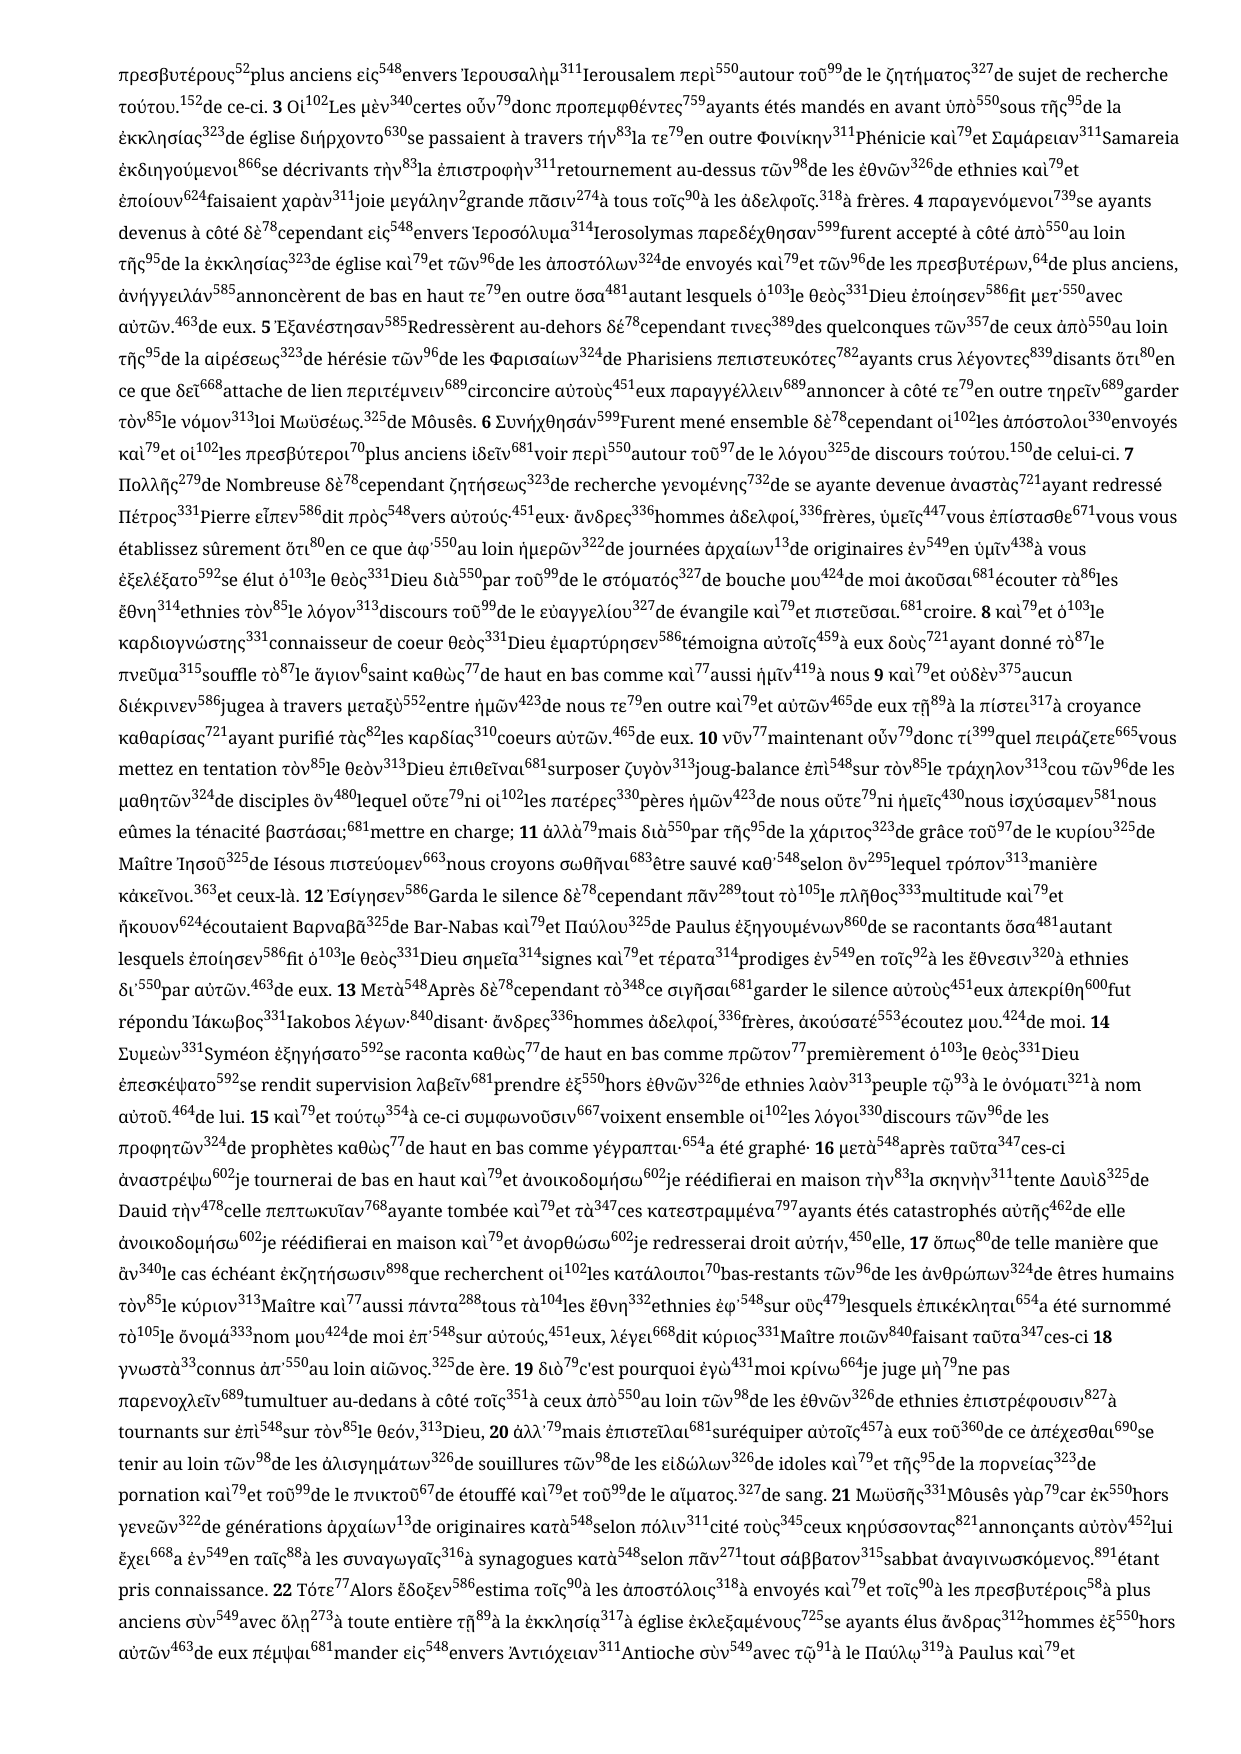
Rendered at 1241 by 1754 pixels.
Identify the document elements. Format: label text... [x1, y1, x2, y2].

text 1 Καί79Et τινες389des quelconques κατελθόντες720ayants venus de haut en bas ἀπὸ550au loin τῆς95de la Ἰουδαίας323de Ioudaia ἐδίδασκον624enseignaient τοὺς84les ἀδελφοὺς312frères ὅτι,80en ce que, ἐὰν80si le cas échéant μὴ77ne pas περιτμηθῆτε908que vous soyez circoncit τῷ93à le ἔθει321à coutume τῷ354à ce Μωϋσέως,325de Môusês, οὐ77non δύνασθε671vous vous pouvez σωθῆναι.683être sauvé. 2 γενομένης732de se ayante devenue δὲ78cependant στάσεως323de dressement καὶ79et ζητήσεως323de recherche οὐκ77non ὀλίγης382de peu τῷ91à le Παύλῳ319à Paulus καὶ79et τῷ91à le Βαρναβᾷ319à Bar-Nabas πρὸς548vers αὐτούς,451eux, ἔταξαν585ordonnancèrent ἀναβαίνειν689monter Παῦλον313Paulus καὶ79et Βαρναβᾶν313Bar-Nabas καί79et τινας268des quelconques ἄλλους372autres ἐξ550hors αὐτῶν463de eux πρὸς548vers τοὺς84les ἀποστόλους312envoyés καὶ79et πρεσβυτέρους52plus anciens εἰς548envers Ἰερουσαλὴμ311Ierousalem περὶ550autour τοῦ99de le ζητήματος327de sujet de recherche τούτου.152de ce-ci. 3 Οἱ102Les μὲν340certes οὖν79donc προπεμφθέντες759ayants étés mandés en avant ὑπὸ550sous τῆς95de la ἐκκλησίας323de église διήρχοντο630se passaient à travers τήν83la τε79en outre Φοινίκην311Phénicie καὶ79et Σαμάρειαν311Samareia ἐκδιηγούμενοι866se décrivants τὴν83la ἐπιστροφὴν311retournement au-dessus τῶν98de les ἐθνῶν326de ethnies καὶ79et ἐποίουν624faisaient χαρὰν311joie μεγάλην2grande πᾶσιν274à tous τοῖς90à les ἀδελφοῖς.318à frères. 4 παραγενόμενοι739se ayants devenus à côté δὲ78cependant εἰς548envers Ἱεροσόλυμα314Ierosolymas παρεδέχθησαν599furent accepté à côté ἀπὸ550au loin τῆς95de la ἐκκλησίας323de église καὶ79et τῶν96de les ἀποστόλων324de envoyés καὶ79et τῶν96de les πρεσβυτέρων,64de plus anciens, ἀνήγγειλάν585annoncèrent de bas en haut τε79en outre ὅσα481autant lesquels ὁ103le θεὸς331Dieu ἐποίησεν586fit μετ᾽550avec αὐτῶν.463de eux. 5 Ἐξανέστησαν585Redressèrent au-dehors δέ78cependant τινες389des quelconques τῶν357de ceux ἀπὸ550au loin τῆς95de la αἱρέσεως323de hérésie τῶν96de les Φαρισαίων324de Pharisiens πεπιστευκότες782ayants crus λέγοντες839disants ὅτι80en ce que δεῖ668attache de lien περιτέμνειν689circoncire αὐτοὺς451eux παραγγέλλειν689annoncer à côté τε79en outre τηρεῖν689garder τὸν85le νόμον313loi Μωϋσέως.325de Môusês. 6 Συνήχθησάν599Furent mené ensemble δὲ78cependant οἱ102les ἀπόστολοι330envoyés καὶ79et οἱ102les πρεσβύτεροι70plus anciens ἰδεῖν681voir περὶ550autour τοῦ97de le λόγου325de discours τούτου.150de celui-ci. 7 Πολλῆς279de Nombreuse δὲ78cependant ζητήσεως323de recherche γενομένης732de se ayante devenue ἀναστὰς721ayant redressé Πέτρος331Pierre εἶπεν586dit πρὸς548vers αὐτούς·451eux· ἄνδρες336hommes ἀδελφοί,336frères, ὑμεῖς447vous ἐπίστασθε671vous vous établissez sûrement ὅτι80en ce que ἀφ᾽550au loin ἡμερῶν322de journées ἀρχαίων13de originaires ἐν549en ὑμῖν438à vous ἐξελέξατο592se élut ὁ103le θεὸς331Dieu διὰ550par τοῦ99de le στόματός327de bouche μου424de moi ἀκοῦσαι681écouter τὰ86les ἔθνη314ethnies τὸν85le λόγον313discours τοῦ99de le εὐαγγελίου327de évangile καὶ79et πιστεῦσαι.681croire. 8 καὶ79et ὁ103le καρδιογνώστης331connaisseur de coeur θεὸς331Dieu ἐμαρτύρησεν586témoigna αὐτοῖς459à eux δοὺς721ayant donné τὸ87le πνεῦμα315souffle τὸ87le ἅγιον6saint καθὼς77de haut en bas comme καὶ77aussi ἡμῖν419à nous 9 καὶ79et οὐδὲν375aucun διέκρινεν586jugea à travers μεταξὺ552entre ἡμῶν423de nous τε79en outre καὶ79et αὐτῶν465de eux τῇ89à la πίστει317à croyance καθαρίσας721ayant purifié τὰς82les καρδίας310coeurs αὐτῶν.465de eux. 10 νῦν77maintenant οὖν79donc τί399quel πειράζετε665vous mettez en tentation τὸν85le θεὸν313Dieu ἐπιθεῖναι681surposer ζυγὸν313joug-balance ἐπὶ548sur τὸν85le τράχηλον313cou τῶν96de les μαθητῶν324de disciples ὃν480lequel οὔτε79ni οἱ102les πατέρες330pères ἡμῶν423de nous οὔτε79ni ἡμεῖς430nous ἰσχύσαμεν581nous eûmes la ténacité βαστάσαι;681mettre en charge; 11 ἀλλὰ79mais διὰ550par τῆς95de la χάριτος323de grâce τοῦ97de le κυρίου325de Maître Ἰησοῦ325de Iésous πιστεύομεν663nous croyons σωθῆναι683être sauvé καθ᾽548selon ὃν295lequel τρόπον313manière κἀκεῖνοι.363et ceux-là. 12 Ἐσίγησεν586Garda le silence δὲ78cependant πᾶν289tout τὸ105le πλῆθος333multitude καὶ79et ἤκουον624écoutaient Βαρναβᾶ325de Bar-Nabas καὶ79et Παύλου325de Paulus ἐξηγουμένων860de se racontants ὅσα481autant lesquels ἐποίησεν586fit ὁ103le θεὸς331Dieu σημεῖα314signes καὶ79et τέρατα314prodiges ἐν549en τοῖς92à les ἔθνεσιν320à ethnies δι᾽550par αὐτῶν.463de eux. 13 Μετὰ548Après δὲ78cependant τὸ348ce σιγῆσαι681garder le silence αὐτοὺς451eux ἀπεκρίθη600fut répondu Ἰάκωβος331Iakobos λέγων·840disant· ἄνδρες336hommes ἀδελφοί,336frères, ἀκούσατέ553écoutez μου.424de moi. 14 Συμεὼν331Syméon ἐξηγήσατο592se raconta καθὼς77de haut en bas comme πρῶτον77premièrement ὁ103le θεὸς331Dieu ἐπεσκέψατο592se rendit supervision λαβεῖν681prendre ἐξ550hors ἐθνῶν326de ethnies λαὸν313peuple τῷ93à le ὀνόματι321à nom αὐτοῦ.464de lui. 15 καὶ79et τούτῳ354à ce-ci συμφωνοῦσιν667voixent ensemble οἱ102les λόγοι330discours τῶν96de les προφητῶν324de prophètes καθὼς77de haut en bas comme γέγραπται·654a été graphé· 16 μετὰ548après ταῦτα347ces-ci ἀναστρέψω602je tournerai de bas en haut καὶ79et ἀνοικοδομήσω602je réédifierai en maison τὴν83la σκηνὴν311tente Δαυὶδ325de Dauid τὴν478celle πεπτωκυῖαν768ayante tombée καὶ79et τὰ347ces κατεστραμμένα797ayants étés catastrophés αὐτῆς462de elle ἀνοικοδομήσω602je réédifierai en maison καὶ79et ἀνορθώσω602je redresserai droit αὐτήν,450elle, 17 ὅπως80de telle manière que ἂν340le cas échéant ἐκζητήσωσιν898que recherchent οἱ102les κατάλοιποι70bas-restants τῶν96de les ἀνθρώπων324de êtres humains τὸν85le κύριον313Maître καὶ77aussi πάντα288tous τὰ104les ἔθνη332ethnies ἐφ᾽548sur οὓς479lesquels ἐπικέκληται654a été surnommé τὸ105le ὄνομά333nom μου424de moi ἐπ᾽548sur αὐτούς,451eux, λέγει668dit κύριος331Maître ποιῶν840faisant ταῦτα347ces-ci 18 γνωστὰ33connus ἀπ᾽550au loin αἰῶνος.325de ère. 19 διὸ79c'est pourquoi ἐγὼ431moi κρίνω664je juge μὴ79ne pas παρενοχλεῖν689tumultuer au-dedans à côté τοῖς351à ceux ἀπὸ550au loin τῶν98de les ἐθνῶν326de ethnies ἐπιστρέφουσιν827à tournants sur ἐπὶ548sur τὸν85le θεόν,313Dieu, 20 ἀλλ᾽79mais ἐπιστεῖλαι681suréquiper αὐτοῖς457à eux τοῦ360de ce ἀπέχεσθαι690se tenir au loin τῶν98de les ἀλισγημάτων326de souillures τῶν98de les εἰδώλων326de idoles καὶ79et τῆς95de la πορνείας323de pornation καὶ79et τοῦ99de le πνικτοῦ67de étouffé καὶ79et τοῦ99de le αἵματος.327de sang. 21 Μωϋσῆς331Môusês γὰρ79car ἐκ550hors γενεῶν322de générations ἀρχαίων13de originaires κατὰ548selon πόλιν311cité τοὺς345ceux κηρύσσοντας821annonçants αὐτὸν452lui ἔχει668a ἐν549en ταῖς88à les συναγωγαῖς316à synagogues κατὰ548selon πᾶν271tout σάββατον315sabbat ἀναγινωσκόμενος.891étant pris connaissance. 22 Τότε77Alors ἔδοξεν586estima τοῖς90à les ἀποστόλοις318à envoyés καὶ79et τοῖς90à les πρεσβυτέροις58à plus anciens σὺν549avec ὅλῃ273à toute entière τῇ89à la ἐκκλησίᾳ317à église ἐκλεξαμένους725se ayants élus ἄνδρας312hommes ἐξ550hors αὐτῶν463de eux πέμψαι681mander εἰς548envers Ἀντιόχειαν311Antioche σὺν549avec τῷ91à le Παύλῳ319à Paulus καὶ79et Βαρναβᾷ,319à Bar-Nabas, Ἰούδαν313Iouda τὸν346celui καλούμενον875étant appelé Βαρσαββᾶν313Bar-Sabbas καὶ79et Σιλᾶν,313Silas, ἄνδρας312hommes ἡγουμένους848se gouvernants ἐν549en τοῖς90à les ἀδελφοῖς,318à frères, 23 γράψαντες720ayants graphés διὰ550par χειρὸς323de main αὐτῶν·463de eux· Οἱ102Les ἀπόστολοι330envoyés καὶ79et οἱ102les πρεσβύτεροι70plus anciens ἀδελφοὶ330frères τοῖς351à ceux κατὰ548selon τὴν83la Ἀντιόχειαν311Antioche καὶ79et Συρίαν311Syrie καὶ79et Κιλικίαν311Cilicie ἀδελφοῖς318à frères τοῖς351à ceux ἐξ550hors ἐθνῶν326de ethnies χαίρειν.309être de joie. 24 Ἐπειδὴ80Parce que donc ἠκούσαμεν581nous écoutâmes ὅτι80en ce que τινὲς389des quelconques ἐξ550hors ἡμῶν423de nous [ἐξελθόντες]720[ayants sortis] ἐτάραξαν585troublèrent ὑμᾶς436vous λόγοις318à discours ἀνασκευάζοντες839équipants de bas en haut τὰς82les ψυχὰς310âmes ὑμῶν441de vous οἷς485à lesquels οὐ77non διεστειλάμεθα,587nous nous équipâmes en séparant, 25 ἔδοξεν586estima ἡμῖν419à nous γενομένοις729à se ayants devenus ὁμοθυμαδὸν77en même fureur ἐκλεξαμένοις729à se ayants élus ἄνδρας312hommes πέμψαι681mander πρὸς548vers ὑμᾶς436vous σὺν549avec τοῖς90à les ἀγαπητοῖς58à aimés ἡμῶν423de nous Βαρναβᾷ319à Bar-Nabas καὶ79et Παύλῳ,319à Paulus, 26 ἀνθρώποις318à êtres humains παραδεδωκόσιν773à ayants transmis τὰς82les ψυχὰς310âmes αὐτῶν463de eux ὑπὲρ550au-dessus τοῦ99de le ὀνόματος327de nom τοῦ97de le κυρίου325de Maître ἡμῶν423de nous Ἰησοῦ325de Iésous Χριστοῦ.325de Christ. 27 ἀπεστάλκαμεν637nous avons envoyé οὖν79donc Ἰούδαν313Iouda καὶ79et Σιλᾶν313Silas καὶ79et αὐτοὺς451eux διὰ550par λόγου325de discours ἀπαγγέλλοντας821rapportants annonce τὰ86les αὐτά.347mêmes. 28 ἔδοξεν586estima γὰρ79car τῷ93à le πνεύματι321à souffle τῷ93à le ἁγίῳ12à saint καὶ79et ἡμῖν419à nous μηδὲν271ne pas un πλέον55plus nombreusement ἐπιτίθεσθαι692être surposé ὑμῖν438à vous βάρος315poids πλὴν552toutefois τούτων359de ces-ci τῶν359de ces ἐπάναγκες,77sur la nécessité, 29 ἀπέχεσθαι690se tenir au loin εἰδωλοθύτων66de idolothytes καὶ79et αἵματος327de sang καὶ79et πνικτῶν66de étouffés καὶ79et πορνείας,323de pornation, ἐξ550hors ὧν493de lesquels διατηροῦντες839gardants au travers ἑαυτοὺς515vous-mêmes εὖ77bien πράξετε.603vous pratiquerez. Ἔρρωσθε.567Ayez été renforcés. 30 Οἱ468Ceux μὲν340certes οὖν79donc ἀπολυθέντες759ayants étés déliés au loin κατῆλθον585vinrent de haut en bas εἰς548envers Ἀντιόχειαν,311Antioche, καὶ79et συναγαγόντες720ayants menés ensemble τὸ87le πλῆθος315multitude ἐπέδωκαν585donnèrent de surcroît τὴν83la ἐπιστολήν.311épître. 31 ἀναγνόντες720ayants pris connaissance δὲ78cependant ἐχάρησαν599furent été de joie ἐπὶ549sur τῇ89à la παρακλήσει.317à appel à côté. 32 Ἰούδας331Iouda τε79en outre καὶ79et Σιλᾶς331Silas καὶ77aussi αὐτοὶ541eux-mêmes προφῆται330prophètes ὄντες839étants διὰ550par λόγου325de discours πολλοῦ281de nombreux παρεκάλεσαν585appelèrent à côté τοὺς84les ἀδελφοὺς312frères καὶ79et ἐπεστήριξαν,585fixèrent sûrement, 33 ποιήσαντες720ayants faits δὲ78cependant χρόνον313temps ἀπελύθησαν599furent délié au loin μετ᾽550avec εἰρήνης323de paix ἀπὸ550au loin τῶν96de les ἀδελφῶν324de frères πρὸς548vers τοὺς345ceux ἀποστείλαντας706ayants envoyés αὐτούς.451eux. 34 35 Παῦλος331Paulus δὲ78cependant καὶ79et Βαρναβᾶς331Bar-Nabas διέτριβον624grattaient à travers ἐν549en Ἀντιοχείᾳ317à Antioche διδάσκοντες839enseignants καὶ79et εὐαγγελιζόμενοι866se évangélisants μετὰ550avec καὶ77aussi ἑτέρων383de autres-différents πολλῶν280de nombreux τὸν85le λόγον313discours τοῦ97de le κυρίου.325de Maître. 36 Μετὰ548Après δέ78cependant τινας266des quelconques ἡμέρας310journées εἶπεν586dit πρὸς548vers Βαρναβᾶν313Bar-Nabas Παῦλος·331Paulus· ἐπιστρέψαντες720ayants tournés sur δὴ340évidemment ἐπισκεψώμεθα900que nous nous rendions supervision τοὺς84les ἀδελφοὺς312frères κατὰ548selon πόλιν311cité πᾶσαν267toute ἐν549en αἷς483à lesquelles κατηγγείλαμεν581nous annonçâmes de haut en bas τὸν85le λόγον313discours τοῦ97de le κυρίου325de Maître πῶς77comment? ἔχουσιν.667ont. 37 Βαρναβᾶς331Bar-Nabas δὲ78cependant ἐβούλετο631se avait dessein συμπαραλαβεῖν681prendre à côté avec καὶ77aussi τὸν85le Ἰωάννην313Ioannes τὸν346celui καλούμενον875étant appelé Μᾶρκον·313Markos· 38 Παῦλος331Paulus δὲ78cependant ἠξίου,625jugeait digne, τὸν346celui ἀποστάντα707ayant dressé au loin ἀπ᾽550au loin αὐτῶν463de eux ἀπὸ550au loin Παμφυλίας323de Pamphylie καὶ79et μὴ77ne pas συνελθόντα707ayant venu ensemble αὐτοῖς457à eux εἰς548envers τὸ87le ἔργον315travail μὴ77ne pas συμπαραλαμβάνειν689prendre à côté avec τοῦτον.346celui-ci. 39 ἐγένετο592se devint δὲ78cependant παροξυσμὸς331provocation aigu à côté ὥστε80de sorte que ἀποχωρισθῆναι683être séparé loin αὐτοὺς451eux ἀπ᾽550au loin ἀλλήλων,504de les uns les autres, τόν85le τε79en outre Βαρναβᾶν313Bar-Nabas παραλαβόντα707ayant pris à côté τὸν85le Μᾶρκον313Markos ἐκπλεῦσαι681naviguer dehors εἰς548envers Κύπρον,311Chypre, 40 Παῦλος331Paulus δὲ78cependant ἐπιλεξάμενος740se ayant dit sur Σιλᾶν313Silas ἐξῆλθεν586sortit παραδοθεὶς760ayant été transmis τῇ89à la χάριτι317à grâce τοῦ97de le κυρίου325de Maître ὑπὸ550sous τῶν96de les ἀδελφῶν.324de frères. 41 διήρχετο631se passait à travers δὲ78cependant τὴν83la Συρίαν311Syrie καὶ79et [τὴν]83[la] Κιλικίαν311Cilicie ἐπιστηρίζων840fixant sûrement τὰς82les ἐκκλησίας.310églises. [118, 59, 1181, 1665]
